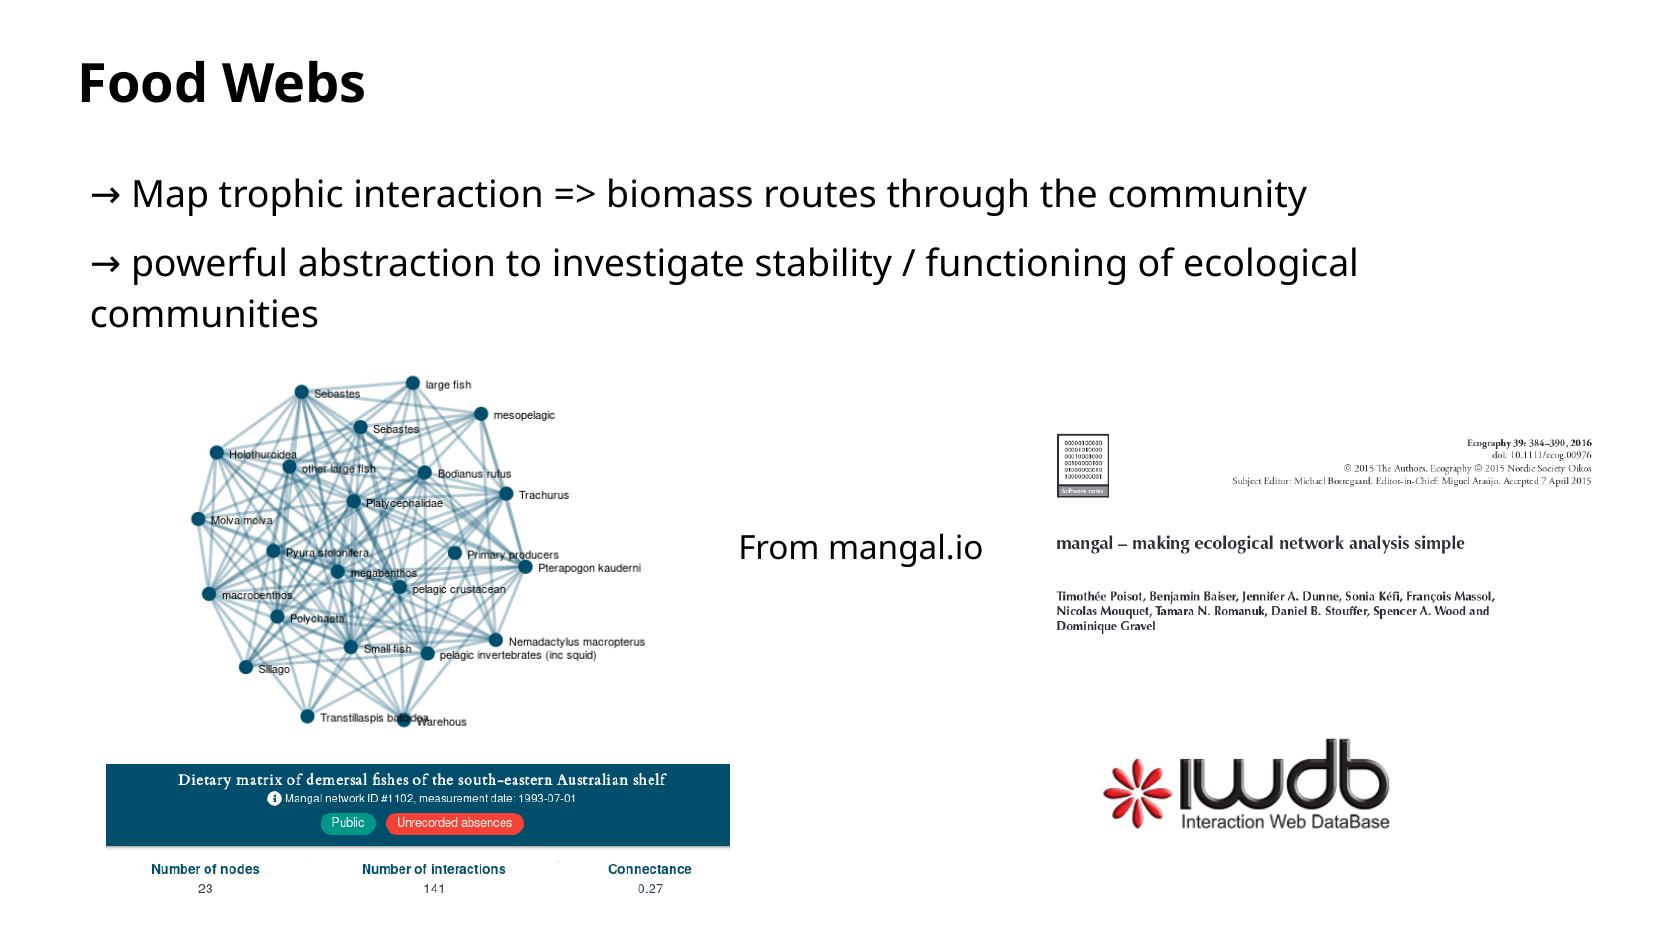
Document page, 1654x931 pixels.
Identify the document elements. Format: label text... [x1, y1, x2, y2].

picture [520, 778, 527, 784]
picture [106, 847, 730, 916]
text_box Food Webs [62, 36, 961, 121]
picture [634, 774, 641, 784]
picture [1048, 425, 1610, 638]
picture [499, 778, 510, 782]
text_box → Map trophic interaction => biomass routes through the community → powerful abstraction to investigate stability / functioning of ecological communities [75, 159, 1591, 316]
picture [1098, 731, 1417, 851]
text_box From mangal.io [723, 516, 1048, 573]
picture [322, 814, 375, 834]
picture [150, 339, 670, 751]
picture [387, 814, 523, 834]
picture [268, 792, 281, 805]
